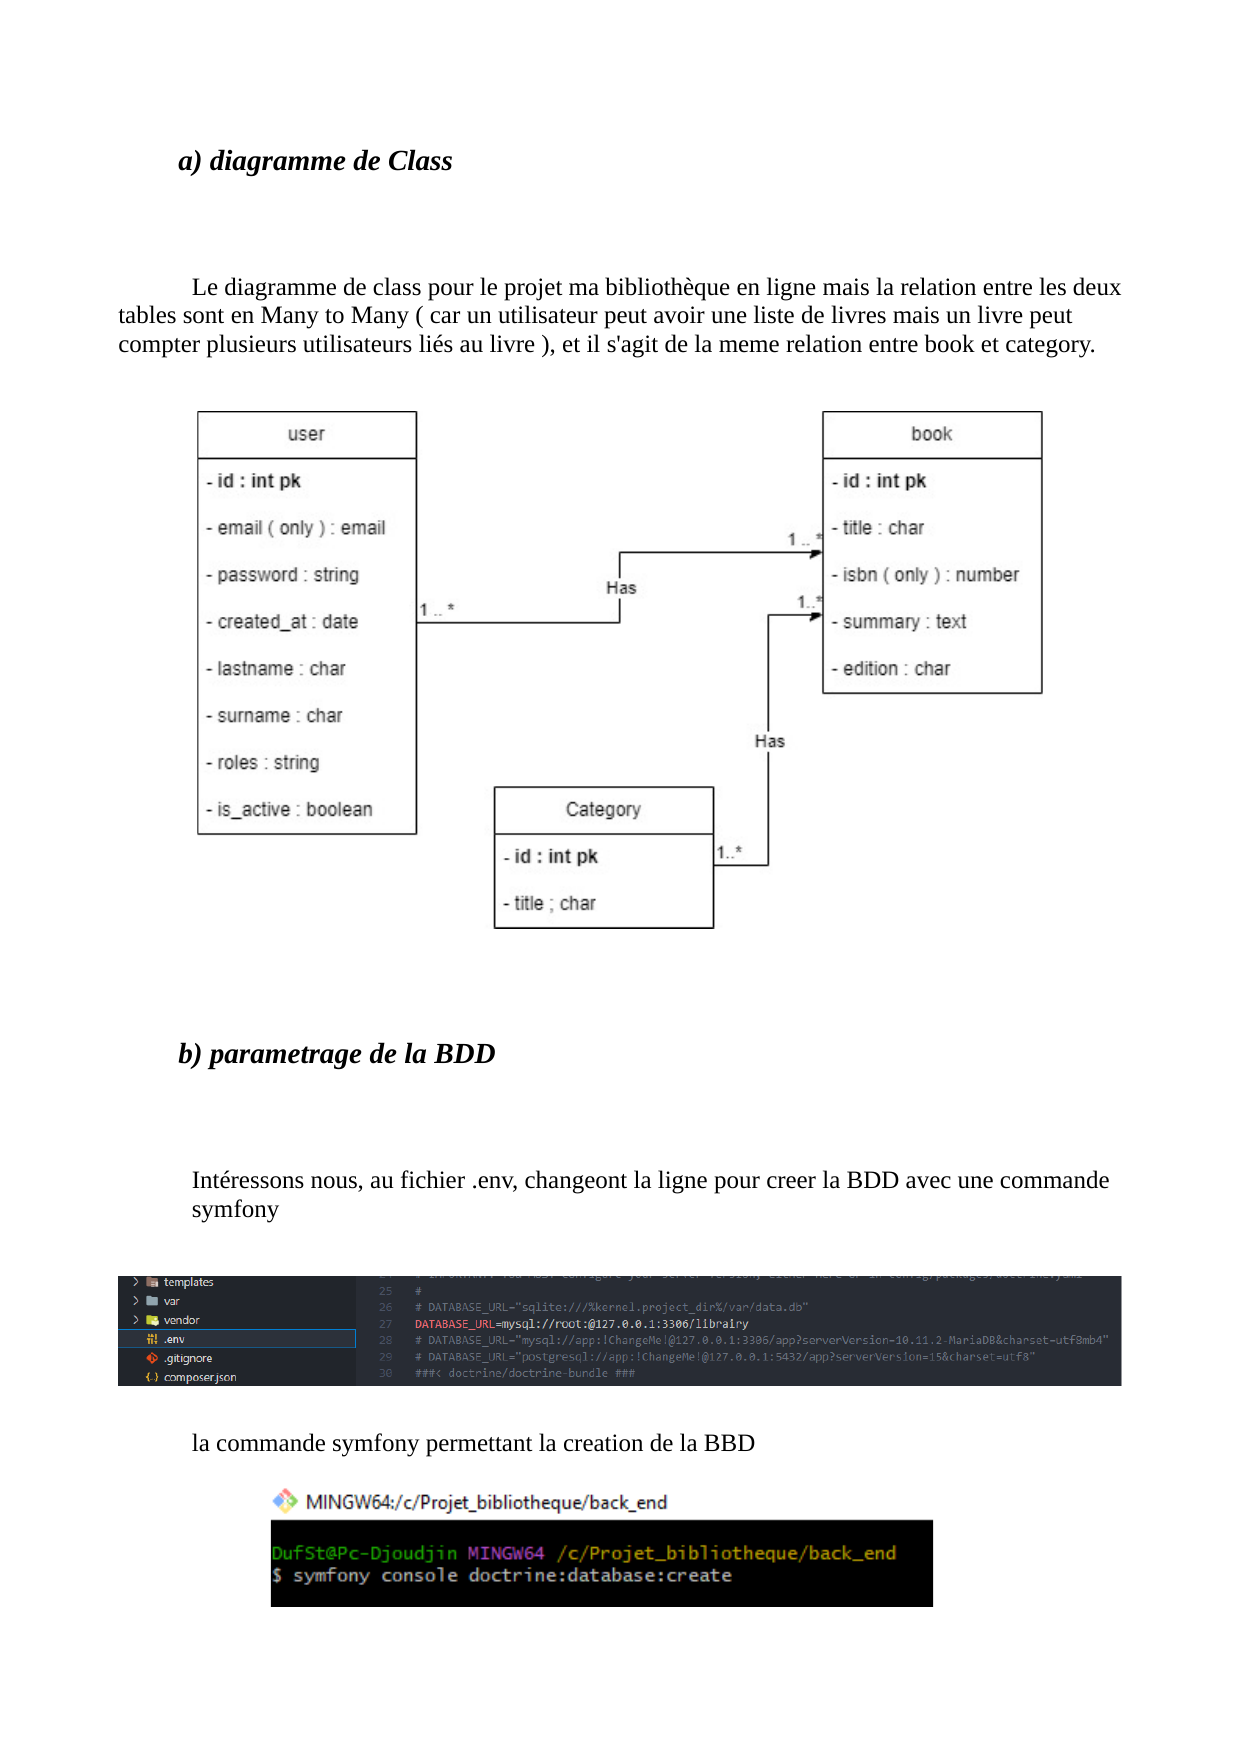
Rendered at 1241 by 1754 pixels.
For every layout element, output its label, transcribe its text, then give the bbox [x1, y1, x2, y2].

picture [197, 411, 1043, 929]
text Le diagramme de class pour le projet ma bibliothèque en ligne mais la relation entre les deux tables sont en Many to Many ( car un utilisateur peut avoir une liste de livres mais un livre peut compter plusieurs utilisateurs liés au livre ), et il s'agit de la meme relation entre book et category. [118, 272, 1122, 358]
text la commande symfony permettant la creation de la BBD [118, 1428, 1122, 1457]
text Intéressons nous, au fichier .env, changeont la ligne pour creer la BDD avec une commande symfony [118, 1165, 1122, 1222]
subtitle a) diagramme de Class [118, 143, 1122, 177]
subtitle b) parametrage de la BDD [118, 1036, 1122, 1070]
picture [118, 1276, 1122, 1387]
picture [270, 1484, 934, 1607]
